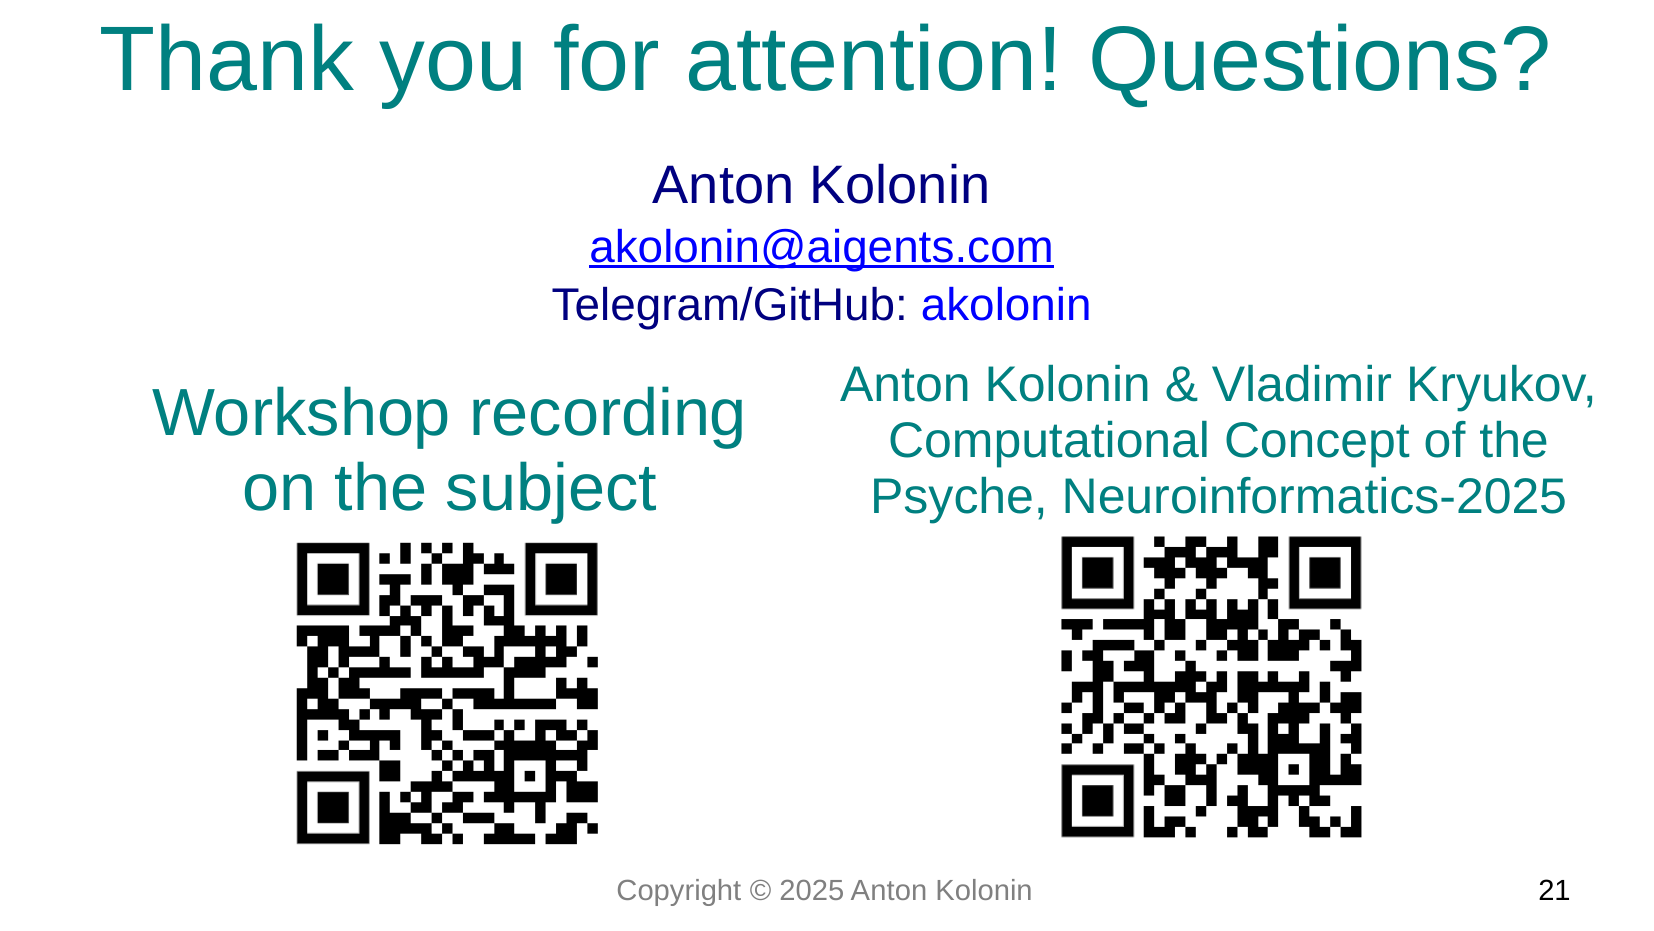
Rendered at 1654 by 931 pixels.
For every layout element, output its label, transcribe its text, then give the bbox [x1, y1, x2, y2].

text_box Workshop recording on the subject [112, 367, 788, 543]
picture [1050, 524, 1375, 852]
text_box Anton Kolonin akolonin@aigents.com Telegram/GitHub: akolonin [256, 151, 1388, 382]
picture [279, 543, 624, 863]
text_box Anton Kolonin & Vladimir Kryukov, Computational Concept of the Psyche, Neuroinformatics-2025 [825, 349, 1613, 663]
text_box Thank you for attention! Questions? [0, 0, 1654, 151]
